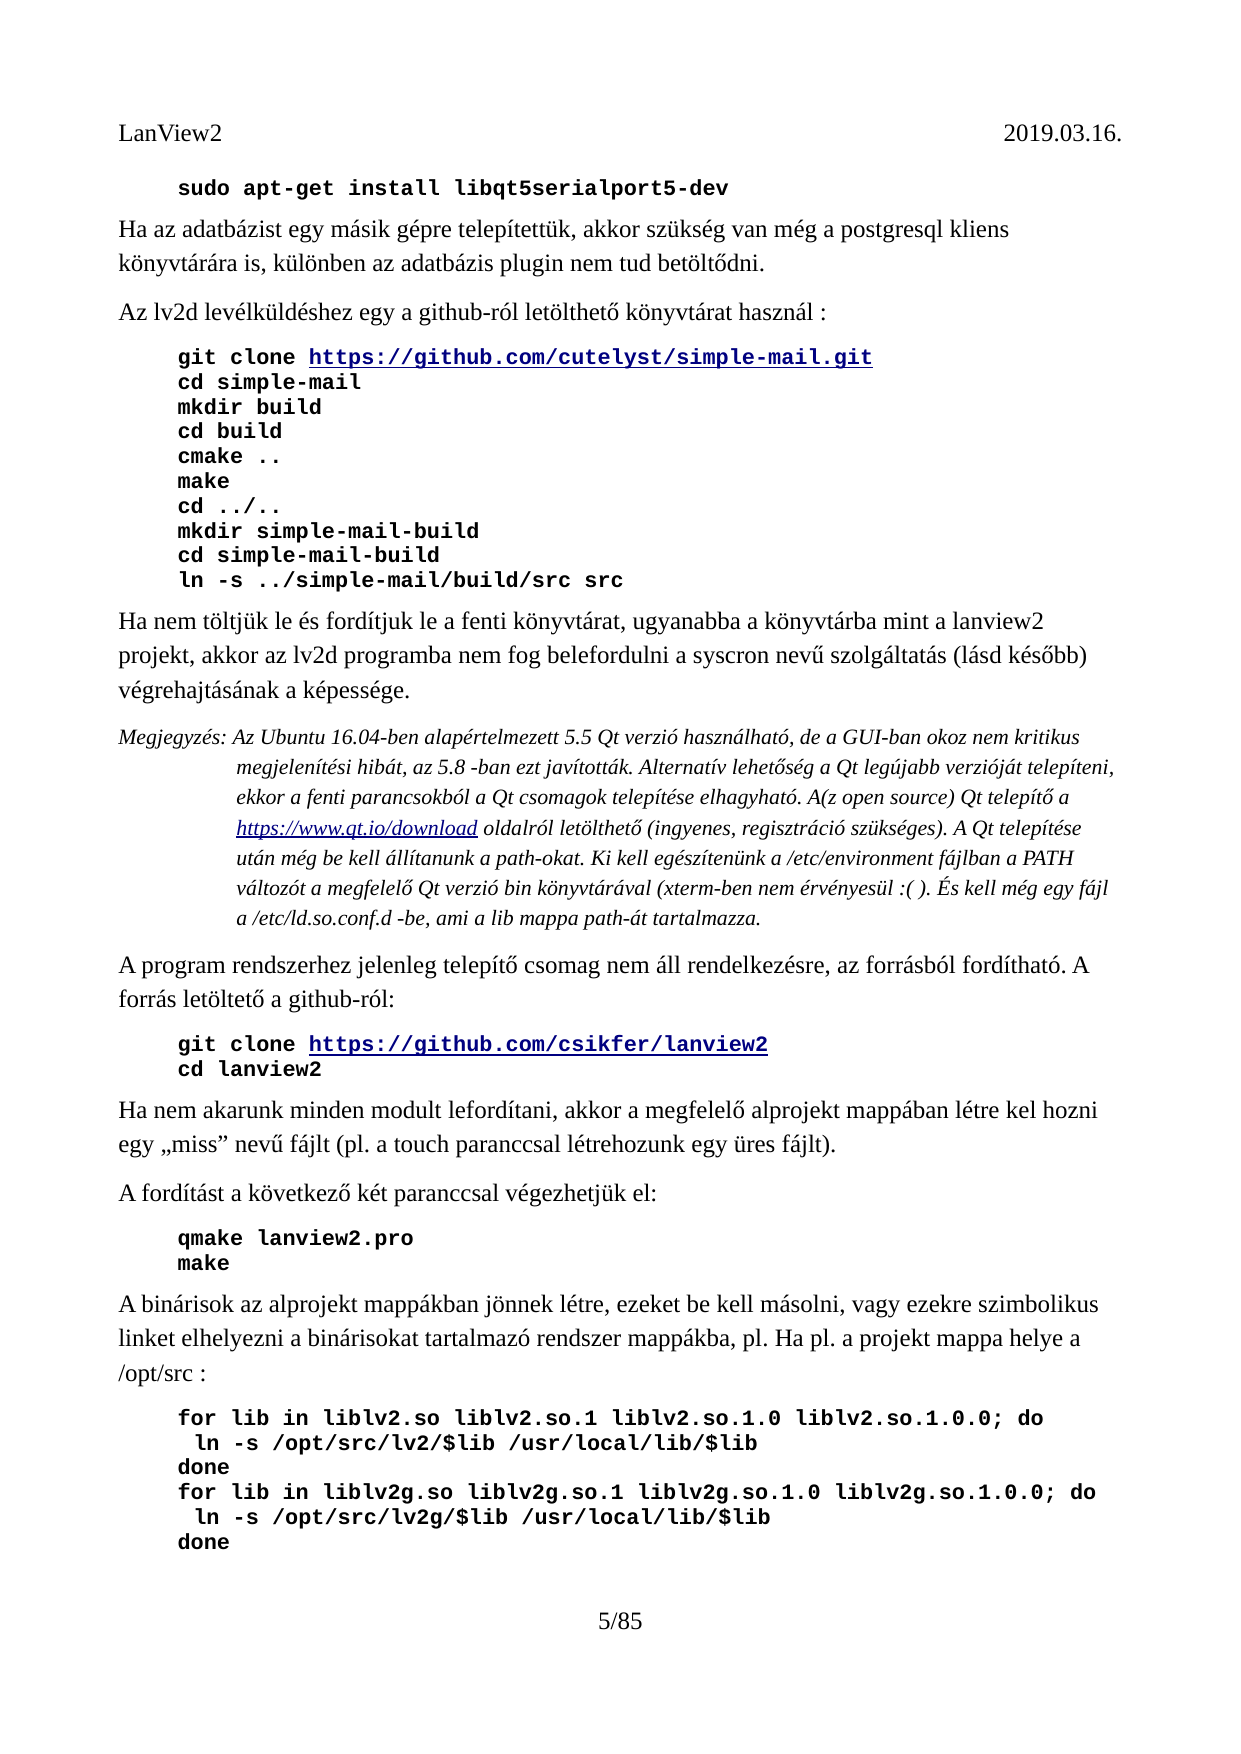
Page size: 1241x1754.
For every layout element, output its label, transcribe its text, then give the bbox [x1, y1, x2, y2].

text sudo apt-get install libqt5serialport5-dev [177, 177, 1122, 202]
text A fordítást a következő két paranccsal végezhetjük el: [118, 1178, 1122, 1207]
text A program rendszerhez jelenleg telepítő csomag nem áll rendelkezésre, az forrásból fordítható. A forrás letöltető a github-ról: [118, 950, 1122, 1013]
text for lib in liblv2g.so liblv2g.so.1 liblv2g.so.1.0 liblv2g.so.1.0.0; do ln -s /opt/src/lv2g/$lib /usr/local/lib/$lib done [177, 1481, 1122, 1556]
text git clone https://github.com/cutelyst/simple-mail.git cd simple-mail mkdir build cd build cmake .. make cd ../.. mkdir simple-mail-build cd simple-mail-build ln -s ../simple-mail/build/src src [177, 346, 1122, 594]
text git clone https://github.com/csikfer/lanview2 cd lanview2 [177, 1033, 1122, 1083]
text for lib in liblv2.so liblv2.so.1 liblv2.so.1.0 liblv2.so.1.0.0; do ln -s /opt/src/lv2/$lib /usr/local/lib/$lib done [177, 1407, 1122, 1481]
text Az lv2d levélküldéshez egy a github-ról letölthető könyvtárat használ : [118, 297, 1122, 326]
text Ha az adatbázist egy másik gépre telepítettük, akkor szükség van még a postgresql kliens könyvtárára is, különben az adatbázis plugin nem tud betöltődni. [118, 214, 1122, 277]
text Megjegyzés: Az Ubuntu 16.04-ben alapértelmezett 5.5 Qt verzió használható, de a GUI-ban okoz nem kritikus megjelenítési hibát, az 5.8 -ban ezt javították. Alternatív lehetőség a Qt legújabb verzióját telepíteni, ekkor a fenti parancsokból a Qt csomagok telepítése elhagyható. A(z open source) Qt telepítő a https://www.qt.io/download oldalról letölthető (ingyenes, regisztráció szükséges). A Qt telepítése után még be kell állítanunk a path-okat. Ki kell egészítenünk a /etc/environment fájlban a PATH változót a megfelelő Qt verzió bin könyvtárával (xterm-ben nem érvényesül :( ). És kell még egy fájl a /etc/ld.so.conf.d -be, ami a lib mappa path-át tartalmazza. [118, 724, 1122, 930]
text A binárisok az alprojekt mappákban jönnek létre, ezeket be kell másolni, vagy ezekre szimbolikus linket elhelyezni a binárisokat tartalmazó rendszer mappákba, pl. Ha pl. a projekt mappa helye a /opt/src : [118, 1289, 1122, 1387]
text Ha nem töltjük le és fordítjuk le a fenti könyvtárat, ugyanabba a könyvtárba mint a lanview2 projekt, akkor az lv2d programba nem fog belefordulni a syscron nevű szolgáltatás (lásd később) végrehajtásának a képessége. [118, 606, 1122, 704]
text Ha nem akarunk minden modult lefordítani, akkor a megfelelő alprojekt mappában létre kel hozni egy „miss” nevű fájlt (pl. a touch paranccsal létrehozunk egy üres fájlt). [118, 1095, 1122, 1158]
text qmake lanview2.pro make [177, 1227, 1122, 1277]
